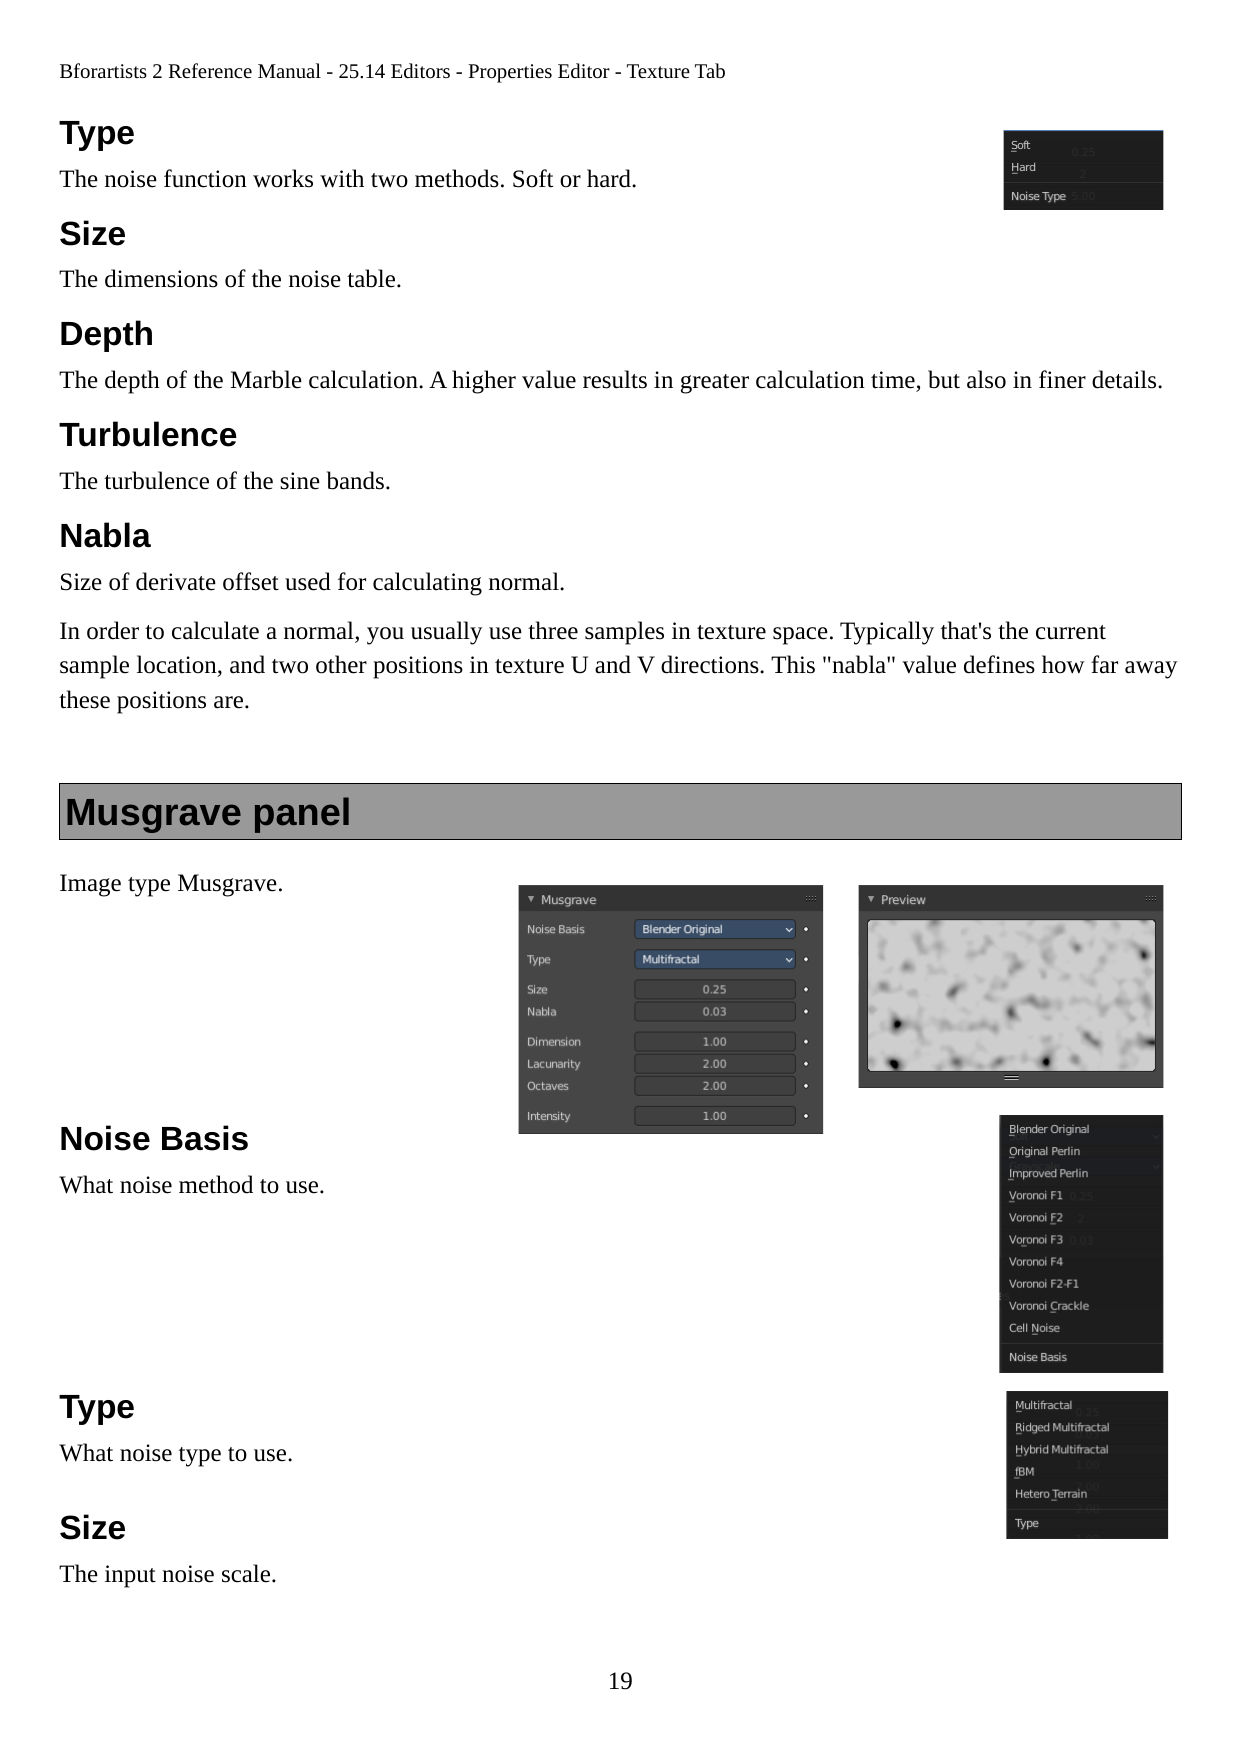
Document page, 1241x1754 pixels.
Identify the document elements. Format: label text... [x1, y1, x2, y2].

text In order to calculate a normal, you usually use three samples in texture space. Typically that's the current sample location, and two other positions in texture U and V directions. This "nabla" value defines how far away these positions are. [59, 616, 1181, 713]
subtitle Size [59, 213, 1181, 252]
subtitle Nabla [59, 516, 1181, 554]
text The noise function works with two methods. Soft or hard. [59, 164, 1003, 192]
subtitle Turbulence [59, 415, 1181, 453]
subtitle Type [59, 1387, 1181, 1426]
subtitle Noise Basis [59, 1119, 999, 1158]
text What noise method to use. [59, 1170, 999, 1199]
subtitle Size [59, 1508, 1181, 1547]
picture [1006, 1391, 1169, 1539]
subtitle Type [59, 113, 1181, 151]
text Image type Musgrave. [59, 868, 1181, 897]
text The turbulence of the sine bands. [59, 466, 1181, 495]
subtitle [1164, 1119, 1181, 1158]
text The input noise scale. [59, 1559, 1181, 1588]
picture [999, 1115, 1164, 1373]
table_header Musgrave panel [60, 784, 1181, 839]
text Size of derivate offset used for calculating normal. [59, 567, 1181, 595]
text The depth of the Marble calculation. A higher value results in greater calculation time, but also in finer details. [59, 365, 1181, 394]
picture [1003, 130, 1164, 210]
picture [858, 885, 1164, 1088]
subtitle Depth [59, 314, 1181, 353]
text What noise type to use. [59, 1438, 1006, 1467]
picture [518, 885, 824, 1134]
text The dimensions of the noise table. [59, 264, 1181, 293]
